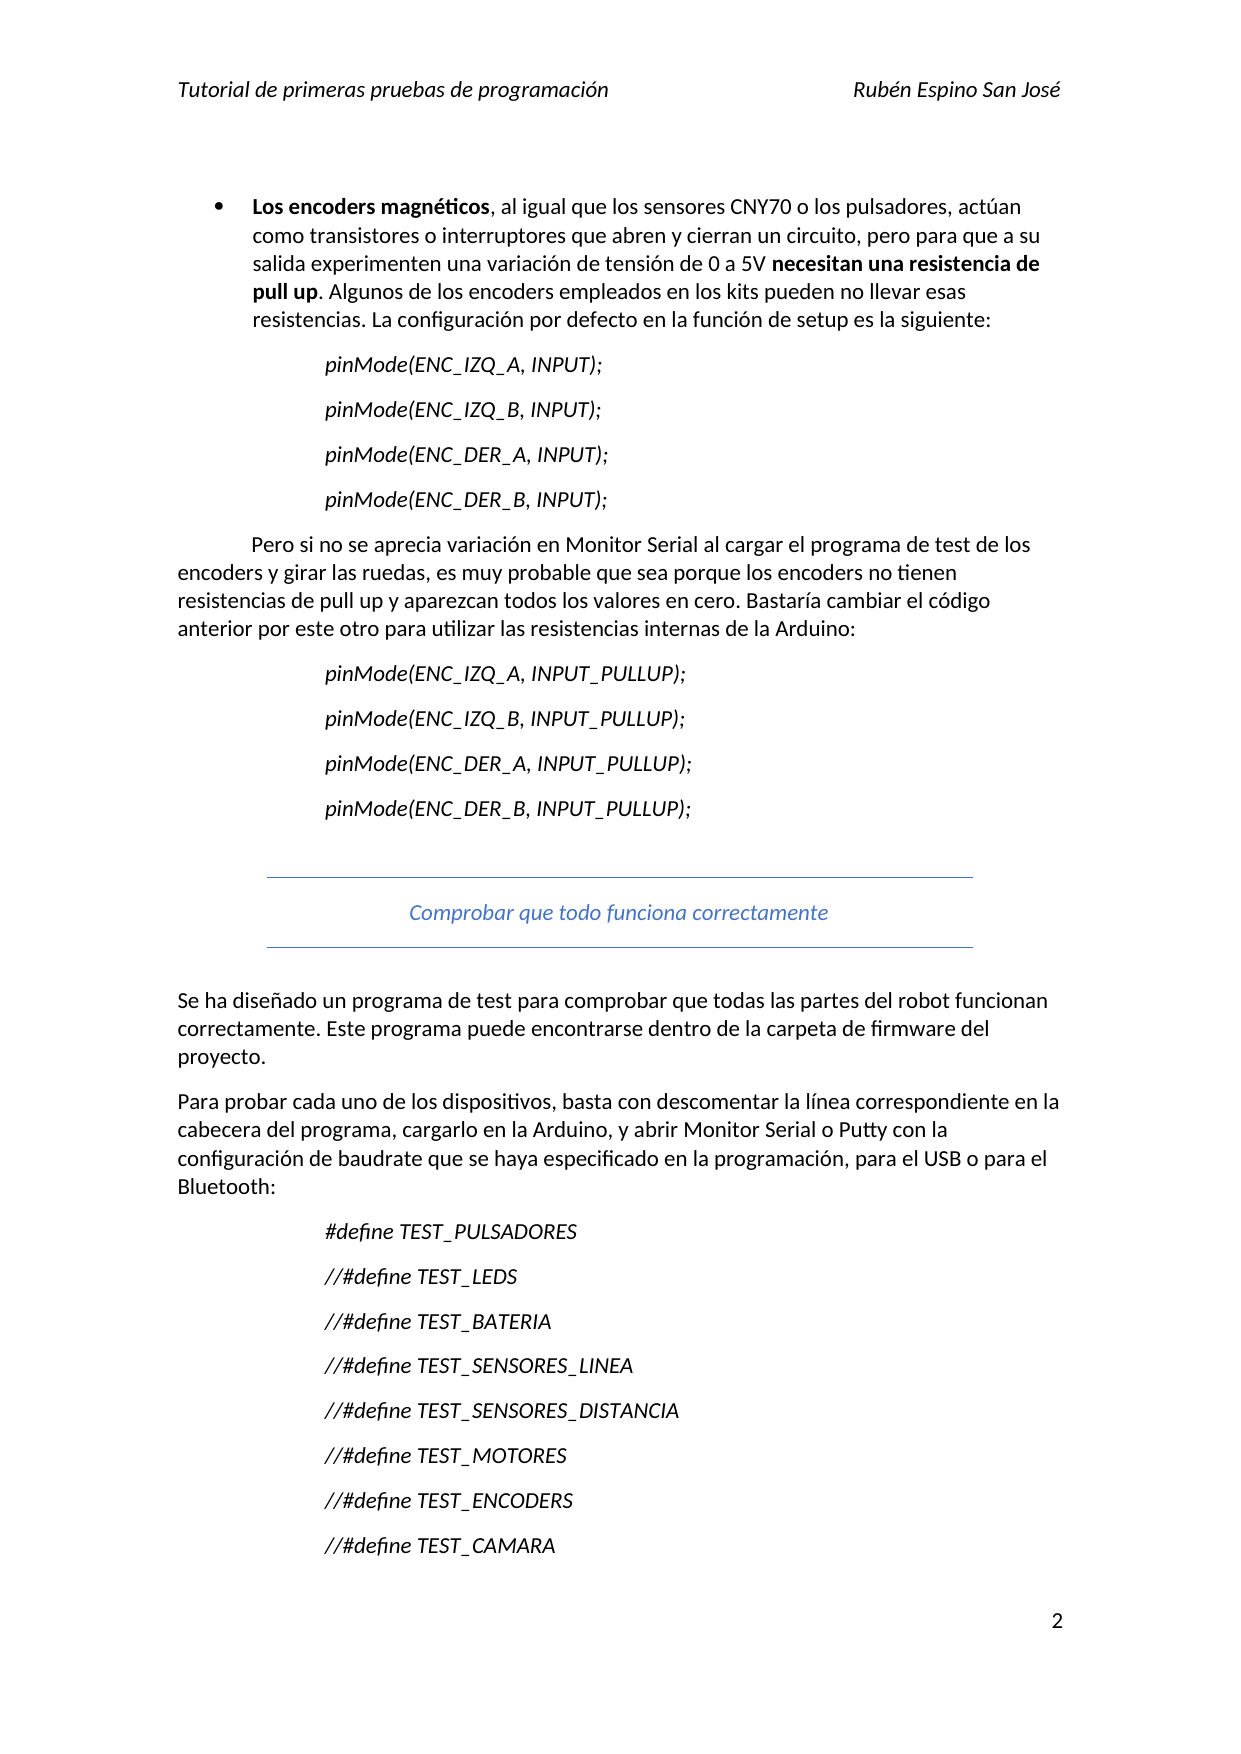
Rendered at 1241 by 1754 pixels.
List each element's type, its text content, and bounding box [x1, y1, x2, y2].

text pinMode(ENC_IZQ_A, INPUT); [325, 350, 1063, 378]
text pinMode(ENC_DER_A, INPUT_PULLUP); [325, 749, 1063, 777]
text Para probar cada uno de los dispositivos, basta con descomentar la línea correspondiente en la cabecera del programa, cargarlo en la Arduino, y abrir Monitor Serial o Putty con la configuración de baudrate que se haya especificado en la programación, para el USB o para el Bluetooth: [177, 1087, 1063, 1200]
list Los encoders magnéticos, al igual que los sensores CNY70 o los pulsadores, actúan como transistores o interruptores que abren y cierran un circuito, pero para que a su salida experimenten una variación de tensión de 0 a 5V necesitan una resistencia de pull up. Algunos de los encoders empleados en los kits pueden no llevar esas resistencias. La configuración por defecto en la función de setup es la siguiente: [215, 192, 1063, 333]
text //#define TEST_LEDS [325, 1262, 1063, 1290]
text //#define TEST_BATERIA [325, 1307, 1063, 1335]
text //#define TEST_ENCODERS [325, 1486, 1063, 1514]
text Se ha diseñado un programa de test para comprobar que todas las partes del robot funcionan correctamente. Este programa puede encontrarse dentro de la carpeta de firmware del proyecto. [177, 986, 1063, 1071]
text pinMode(ENC_DER_B, INPUT_PULLUP); [325, 794, 1063, 822]
text #define TEST_PULSADORES [325, 1217, 1063, 1245]
text //#define TEST_SENSORES_LINEA [325, 1352, 1063, 1380]
text pinMode(ENC_DER_B, INPUT); [325, 485, 1063, 513]
text //#define TEST_CAMARA [325, 1531, 1063, 1559]
text pinMode(ENC_IZQ_B, INPUT_PULLUP); [325, 704, 1063, 732]
text pinMode(ENC_IZQ_B, INPUT); [325, 395, 1063, 423]
text pinMode(ENC_IZQ_A, INPUT_PULLUP); [325, 659, 1063, 687]
text //#define TEST_MOTORES [325, 1441, 1063, 1469]
text pinMode(ENC_DER_A, INPUT); [325, 440, 1063, 468]
text Pero si no se aprecia variación en Monitor Serial al cargar el programa de test de los encoders y girar las ruedas, es muy probable que sea porque los encoders no tienen resistencias de pull up y aparezcan todos los valores en cero. Bastaría cambiar el código anterior por este otro para utilizar las resistencias internas de la Arduino: [177, 530, 1063, 643]
text Comprobar que todo funciona correctamente [267, 878, 973, 947]
text //#define TEST_SENSORES_DISTANCIA [325, 1397, 1063, 1424]
